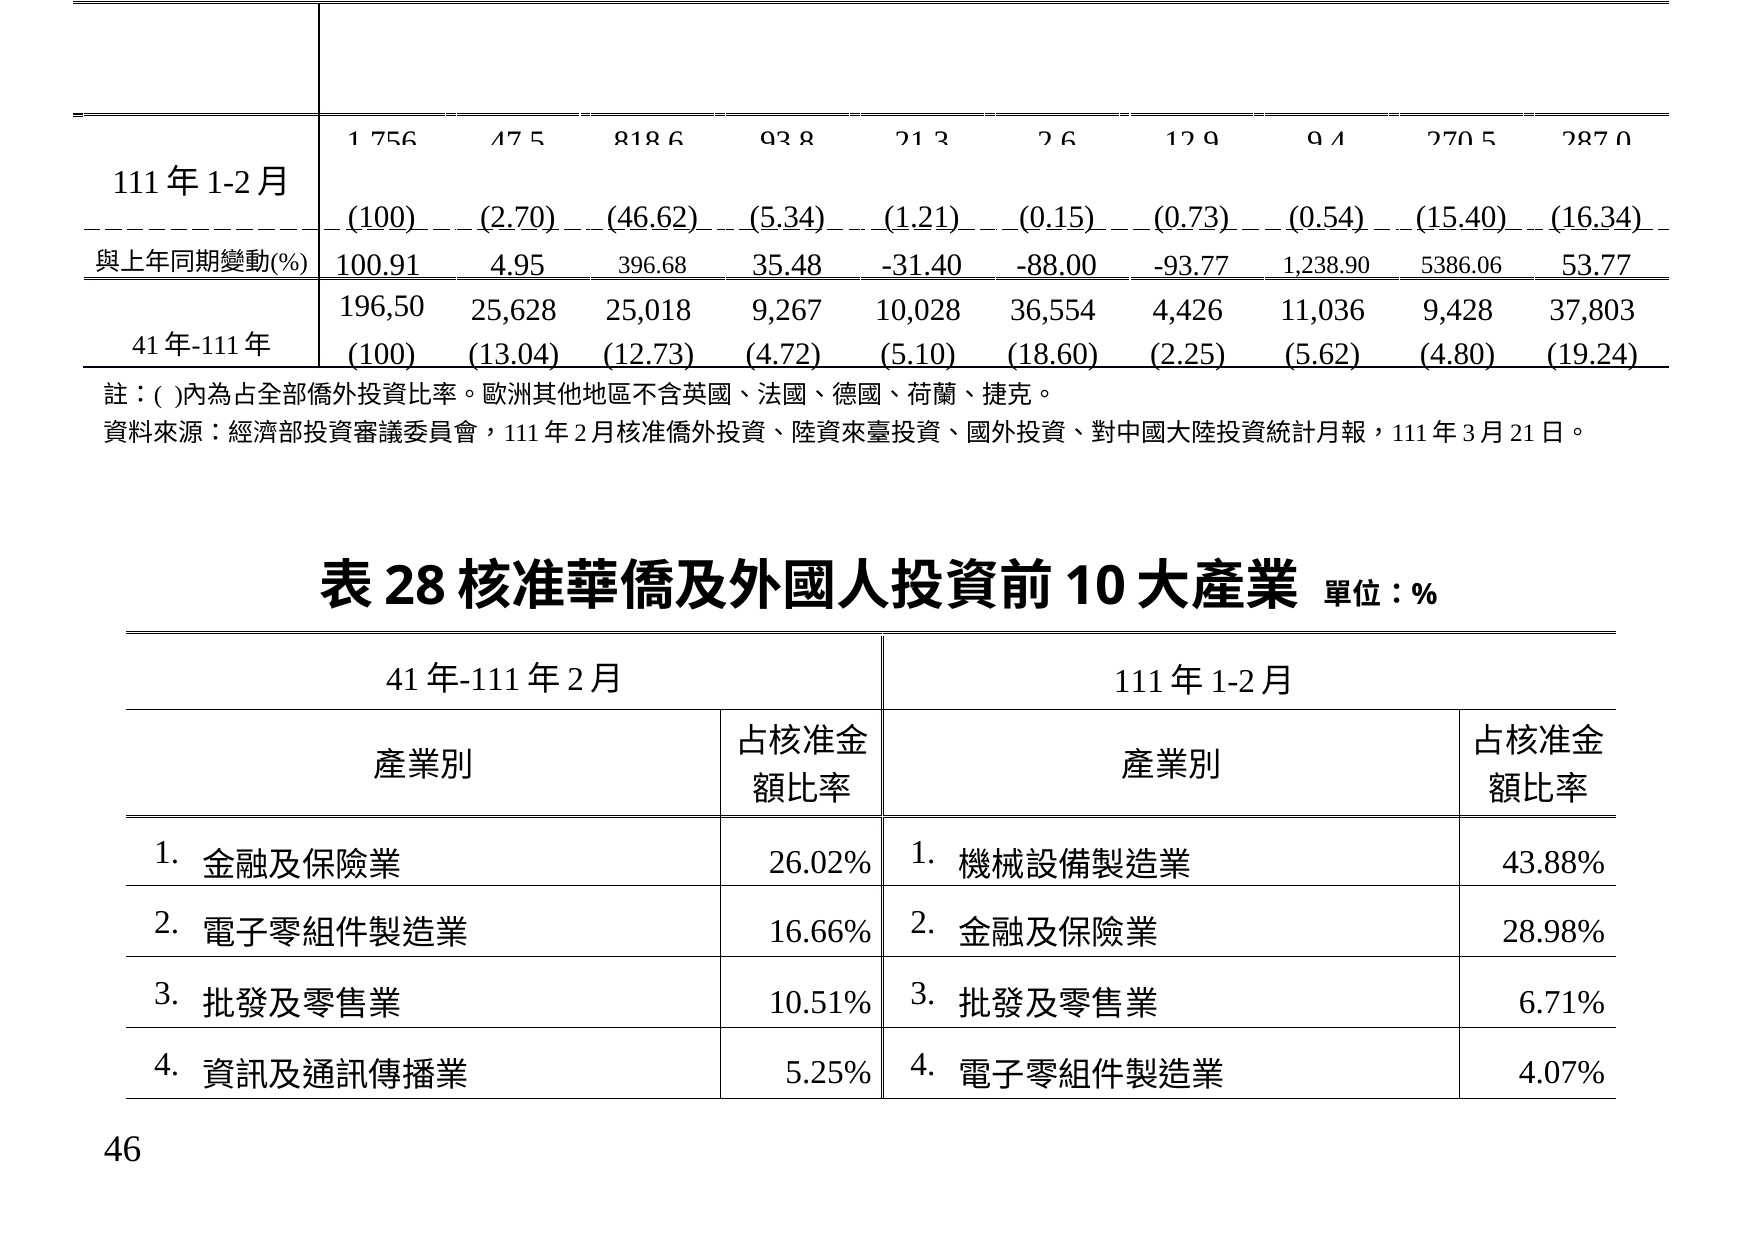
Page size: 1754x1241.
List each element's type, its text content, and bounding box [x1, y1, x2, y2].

table_cell [320, 4, 445, 113]
table_cell (0.73) [1131, 145, 1264, 229]
table_cell 資訊及通訊傳播業 [190, 1028, 720, 1098]
table_cell (5.62) [1265, 322, 1399, 366]
table_cell (0.15) [996, 145, 1129, 229]
table_cell [1120, 4, 1253, 113]
table_cell 產業別 [126, 710, 720, 814]
table_cell (16.34) [1535, 145, 1669, 229]
table_cell 4,426 [1131, 280, 1264, 322]
table_cell 100.91 [320, 229, 456, 277]
table_cell 37,803 [1535, 280, 1669, 322]
table_cell 4.07% [1460, 1028, 1616, 1098]
table_cell (5.10) [861, 322, 995, 366]
table_cell (4.72) [726, 322, 860, 366]
table_cell (100) [320, 145, 456, 229]
table_cell 1. [884, 818, 946, 885]
table_cell [1254, 4, 1388, 113]
table_cell 2. [126, 886, 190, 956]
table_cell 5.25% [721, 1028, 881, 1098]
table_cell (18.60) [996, 322, 1129, 366]
table_cell (2.70) [457, 145, 590, 229]
table_cell [581, 4, 714, 113]
table_cell 10.51% [721, 957, 881, 1027]
table_cell 53.77 [1535, 229, 1669, 277]
table_cell 3. [884, 957, 946, 1027]
table_cell -88.00 [996, 229, 1129, 277]
table_cell [715, 4, 849, 113]
table_cell 9,267 [726, 280, 860, 322]
table_header 41年-111年2月 [126, 634, 882, 709]
table_cell (0.54) [1265, 145, 1399, 229]
table_cell 1,238.90 [1265, 229, 1399, 277]
table_cell 電子零組件製造業 [946, 1028, 1459, 1098]
table_cell 43.88% [1460, 818, 1616, 885]
table_cell 電子零組件製造業 [190, 886, 720, 956]
table_cell [850, 4, 984, 113]
table_cell 占核准金額比率 [1460, 710, 1616, 814]
table_cell 25,628 [457, 280, 590, 322]
table_cell [73, 229, 83, 277]
table_cell 1,756 , [320, 116, 456, 144]
table_cell 270.5 [1400, 116, 1534, 144]
table_cell 26.02% [721, 818, 881, 885]
table_cell [1524, 4, 1669, 113]
table_cell (15.40) [1400, 145, 1534, 229]
table_cell -93.77 [1131, 229, 1264, 277]
table_cell 11,036 [1265, 280, 1399, 322]
table_cell 35.48 [726, 229, 860, 277]
table_cell 12.9 [1131, 116, 1264, 144]
table_cell 4. [126, 1028, 190, 1098]
table_cell (46.62) [591, 145, 725, 229]
table_cell 396.68 [591, 229, 725, 277]
table_cell [73, 322, 83, 366]
table_cell 1. [126, 818, 190, 885]
table_cell [446, 4, 579, 113]
table_cell (4.80) [1400, 322, 1534, 366]
table_cell 93.8 [726, 116, 860, 144]
table_cell 36,554 [996, 280, 1129, 322]
table_cell (12.73) [591, 322, 725, 366]
table_cell 10,028 [861, 280, 995, 322]
table_cell 6.71% [1460, 957, 1616, 1027]
table_cell 機械設備製造業 [946, 818, 1459, 885]
table_cell 4.95 [457, 229, 590, 277]
table_cell 批發及零售業 [190, 957, 720, 1027]
text 資料來源：經濟部投資審議委員會，111年2月核准僑外投資、陸資來臺投資、國外投資、對中國大陸投資統計月報，111年3月21日。 [103, 406, 1639, 443]
table_cell 9,428 [1400, 280, 1534, 322]
table_cell 818.6 [591, 116, 725, 144]
table_cell [73, 145, 83, 229]
table_cell 產業別 [884, 710, 1459, 814]
table_cell 與上年同期變動(%) [84, 229, 318, 277]
table_cell [985, 4, 1119, 113]
table_cell 2. [884, 886, 946, 956]
table_cell [73, 117, 83, 144]
table_cell 47.5 [457, 116, 590, 144]
table_cell 9.4 [1265, 116, 1399, 144]
table_cell [73, 4, 318, 113]
table_cell 196,508 [320, 280, 456, 322]
table_cell 金融及保險業 [190, 818, 720, 885]
table_cell 25,018 [591, 280, 725, 322]
table_cell 287.0 [1535, 116, 1669, 144]
table_cell 111年1-2月 [84, 116, 318, 229]
subtitle 表28核准華僑及外國人投資前10大產業 單位：% [103, 518, 1639, 631]
table_cell -31.40 [861, 229, 995, 277]
table_cell 21.3 [861, 116, 995, 144]
table_cell (13.04) [457, 322, 590, 366]
text 註：( )內為占全部僑外投資比率。歐洲其他地區不含英國、法國、德國、荷蘭、捷克。 [103, 368, 1639, 406]
table_cell 41年-111年 2月 [84, 280, 318, 366]
table_cell (1.21) [861, 145, 995, 229]
table_cell 占核准金額比率 [721, 710, 881, 814]
table_cell 28.98% [1460, 886, 1616, 956]
table_cell 4. [884, 1028, 946, 1098]
table_cell 3. [126, 957, 190, 1027]
table_cell (5.34) [726, 145, 860, 229]
table_cell [1389, 4, 1523, 113]
table_cell 金融及保險業 [946, 886, 1459, 956]
table_cell 16.66% [721, 886, 881, 956]
table_cell 2.6 [996, 116, 1129, 144]
table_cell (2.25) [1131, 322, 1264, 366]
table_header 111年1-2月 [883, 634, 1616, 709]
table_cell 批發及零售業 [946, 957, 1459, 1027]
table_cell 5386.06 [1400, 229, 1534, 277]
table_cell [73, 277, 83, 322]
table_cell (19.24) [1535, 322, 1669, 366]
table_cell (100) [320, 322, 456, 366]
